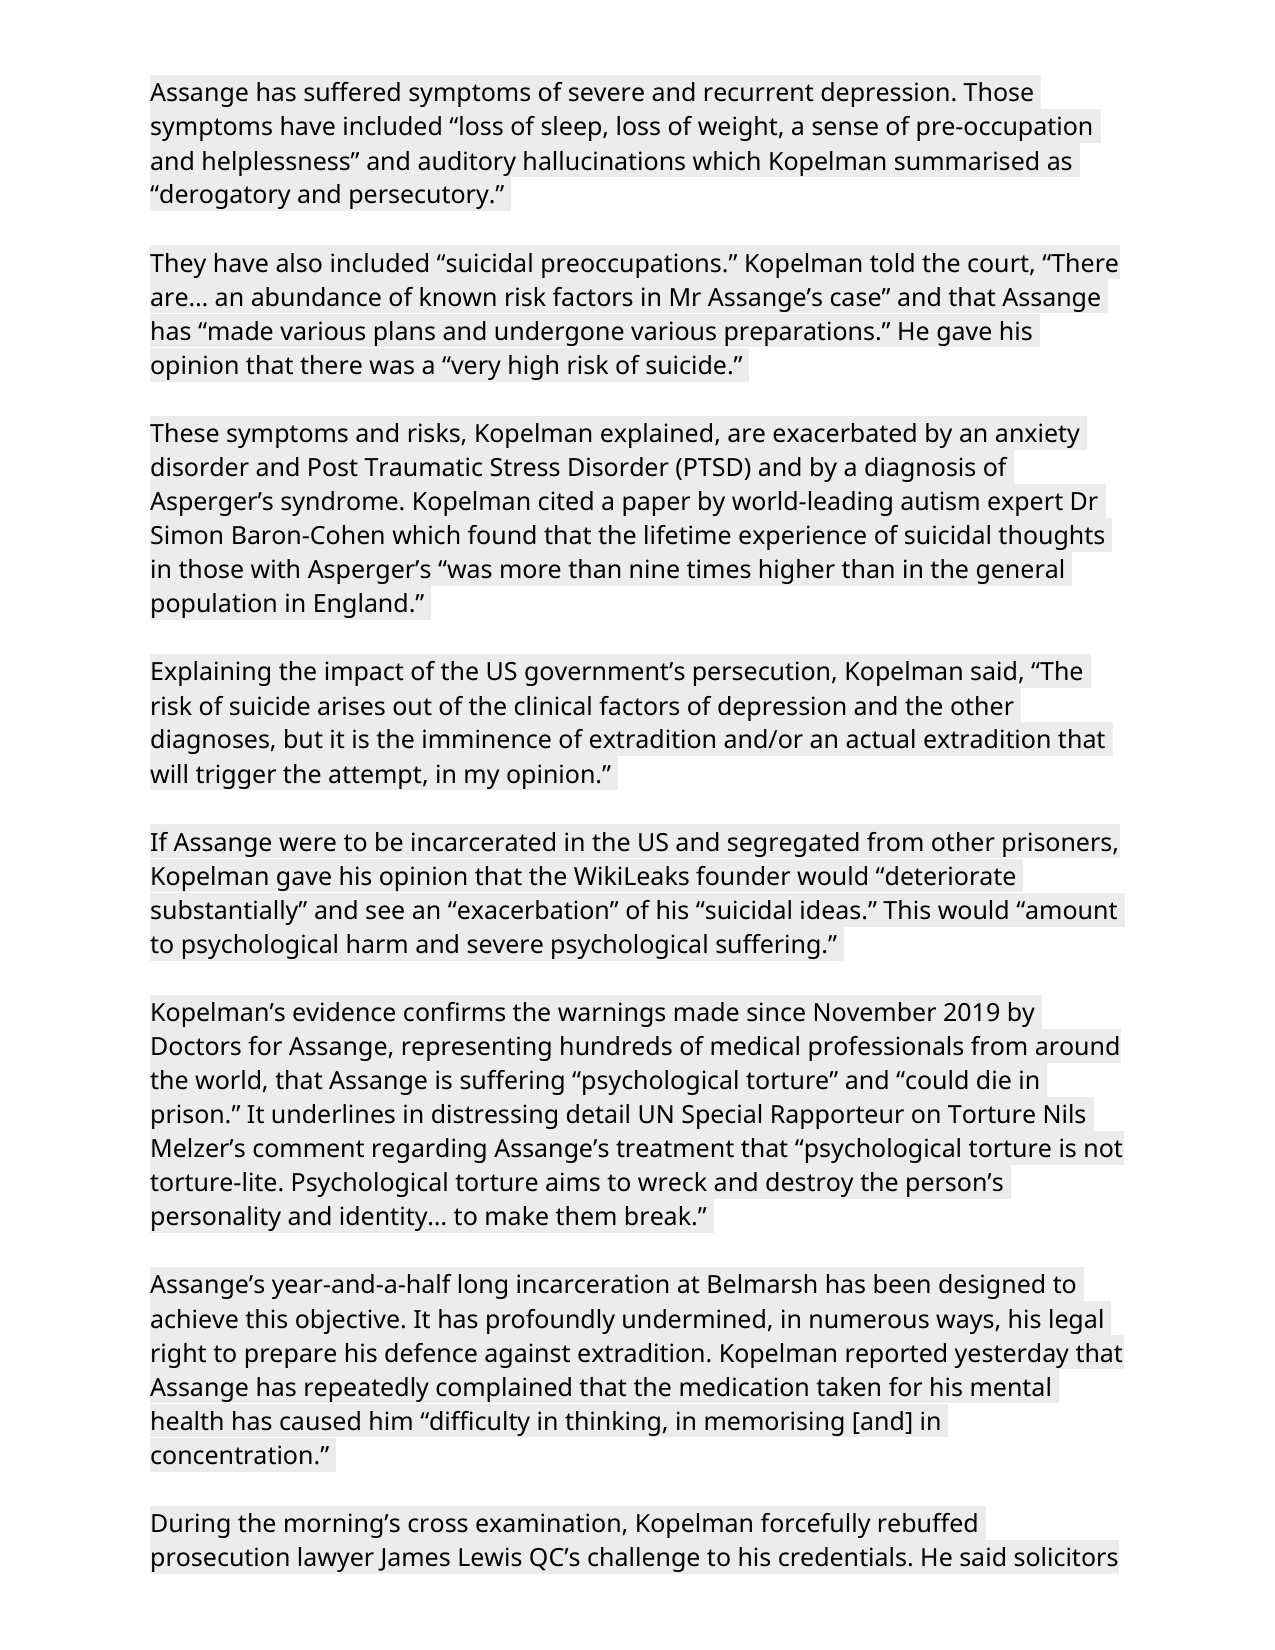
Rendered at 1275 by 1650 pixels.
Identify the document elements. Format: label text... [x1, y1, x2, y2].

text Assange has suffered symptoms of severe and recurrent depression. Those symptoms have included “loss of sleep, loss of weight, a sense of pre-occupation and helplessness” and auditory hallucinations which Kopelman summarised as “derogatory and persecutory.” They have also included “suicidal preoccupations.” Kopelman told the court, “There are… an abundance of known risk factors in Mr Assange’s case” and that Assange has “made various plans and undergone various preparations.” He gave his opinion that there was a “very high risk of suicide.” These symptoms and risks, Kopelman explained, are exacerbated by an anxiety disorder and Post Traumatic Stress Disorder (PTSD) and by a diagnosis of Asperger’s syndrome. Kopelman cited a paper by world-leading autism expert Dr Simon Baron-Cohen which found that the lifetime experience of suicidal thoughts in those with Asperger’s “was more than nine times higher than in the general population in England.” Explaining the impact of the US government’s persecution, Kopelman said, “The risk of suicide arises out of the clinical factors of depression and the other diagnoses, but it is the imminence of extradition and/or an actual extradition that will trigger the attempt, in my opinion.” If Assange were to be incarcerated in the US and segregated from other prisoners, Kopelman gave his opinion that the WikiLeaks founder would “deteriorate substantially” and see an “exacerbation” of his “suicidal ideas.” This would “amount to psychological harm and severe psychological suffering.” Kopelman’s evidence confirms the warnings made since November 2019 by Doctors for Assange, representing hundreds of medical professionals from around the world, that Assange is suffering “psychological torture” and “could die in prison.” It underlines in distressing detail UN Special Rapporteur on Torture Nils Melzer’s comment regarding Assange’s treatment that “psychological torture is not torture-lite. Psychological torture aims to wreck and destroy the person’s personality and identity… to make them break.” Assange’s year-and-a-half long incarceration at Belmarsh has been designed to achieve this objective. It has profoundly undermined, in numerous ways, his legal right to prepare his defence against extradition. Kopelman reported yesterday that Assange has repeatedly complained that the medication taken for his mental health has caused him “difficulty in thinking, in memorising [and] in concentration.” During the morning’s cross examination, Kopelman forcefully rebuffed prosecution lawyer James Lewis QC’s challenge to his credentials. He said solicitors [150, 75, 1125, 1574]
